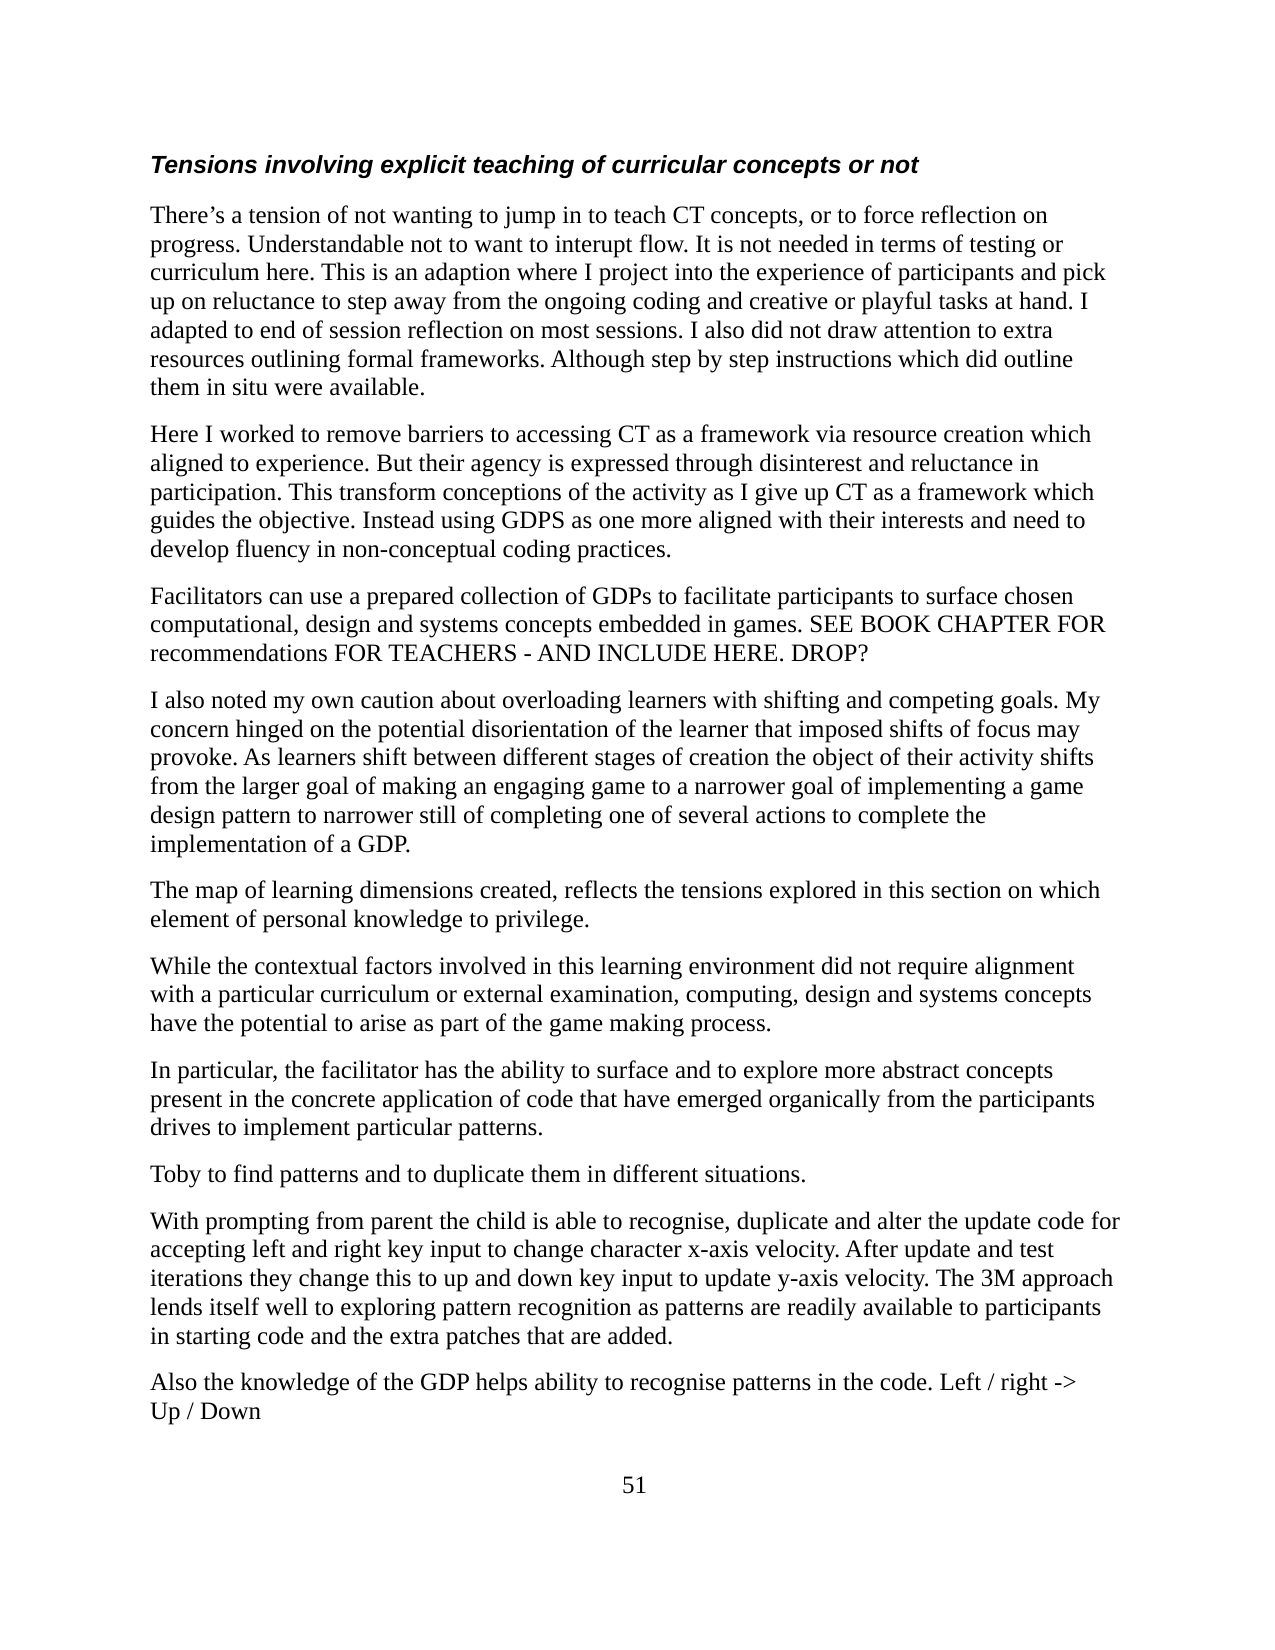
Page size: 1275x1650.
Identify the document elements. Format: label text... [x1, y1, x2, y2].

text With prompting from parent the child is able to recognise, duplicate and alter the update code for accepting left and right key input to change character x-axis velocity. After update and test iterations they change this to up and down key input to update y-axis velocity. The 3M approach lends itself well to exploring pattern recognition as patterns are readily available to participants in starting code and the extra patches that are added. [150, 1206, 1125, 1349]
text Toby to find patterns and to duplicate them in different situations. [150, 1159, 1125, 1188]
text In particular, the facilitator has the ability to surface and to explore more abstract concepts present in the concrete application of code that have emerged organically from the participants drives to implement particular patterns. [150, 1055, 1125, 1141]
subtitle Tensions involving explicit teaching of curricular concepts or not [150, 150, 1125, 178]
text The map of learning dimensions created, reflects the tensions explored in this section on which element of personal knowledge to privilege. [150, 875, 1125, 933]
text There’s a tension of not wanting to jump in to teach CT concepts, or to force reflection on progress. Understandable not to want to interupt flow. It is not needed in terms of testing or curriculum here. This is an adaption where I project into the experience of participants and pick up on reluctance to step away from the ongoing coding and creative or playful tasks at hand. I adapted to end of session reflection on most sessions. I also did not draw attention to extra resources outlining formal frameworks. Although step by step instructions which did outline them in situ were available. [150, 200, 1125, 401]
text Facilitators can use a prepared collection of GDPs to facilitate participants to surface chosen computational, design and systems concepts embedded in games. SEE BOOK CHAPTER FOR recommendations FOR TEACHERS - AND INCLUDE HERE. DROP? [150, 581, 1125, 667]
text While the contextual factors involved in this learning environment did not require alignment with a particular curriculum or external examination, computing, design and systems concepts have the potential to arise as part of the game making process. [150, 951, 1125, 1037]
text Here I worked to remove barriers to accessing CT as a framework via resource creation which aligned to experience. But their agency is expressed through disinterest and reluctance in participation. This transform conceptions of the activity as I give up CT as a framework which guides the objective. Instead using GDPS as one more aligned with their interests and need to develop fluency in non-conceptual coding practices. [150, 419, 1125, 563]
text Also the knowledge of the GDP helps ability to recognise patterns in the code. Left / right -> Up / Down [150, 1367, 1125, 1425]
text I also noted my own caution about overloading learners with shifting and competing goals. My concern hinged on the potential disorientation of the learner that imposed shifts of focus may provoke. As learners shift between different stages of creation the object of their activity shifts from the larger goal of making an engaging game to a narrower goal of implementing a game design pattern to narrower still of completing one of several actions to complete the implementation of a GDP. [150, 685, 1125, 857]
